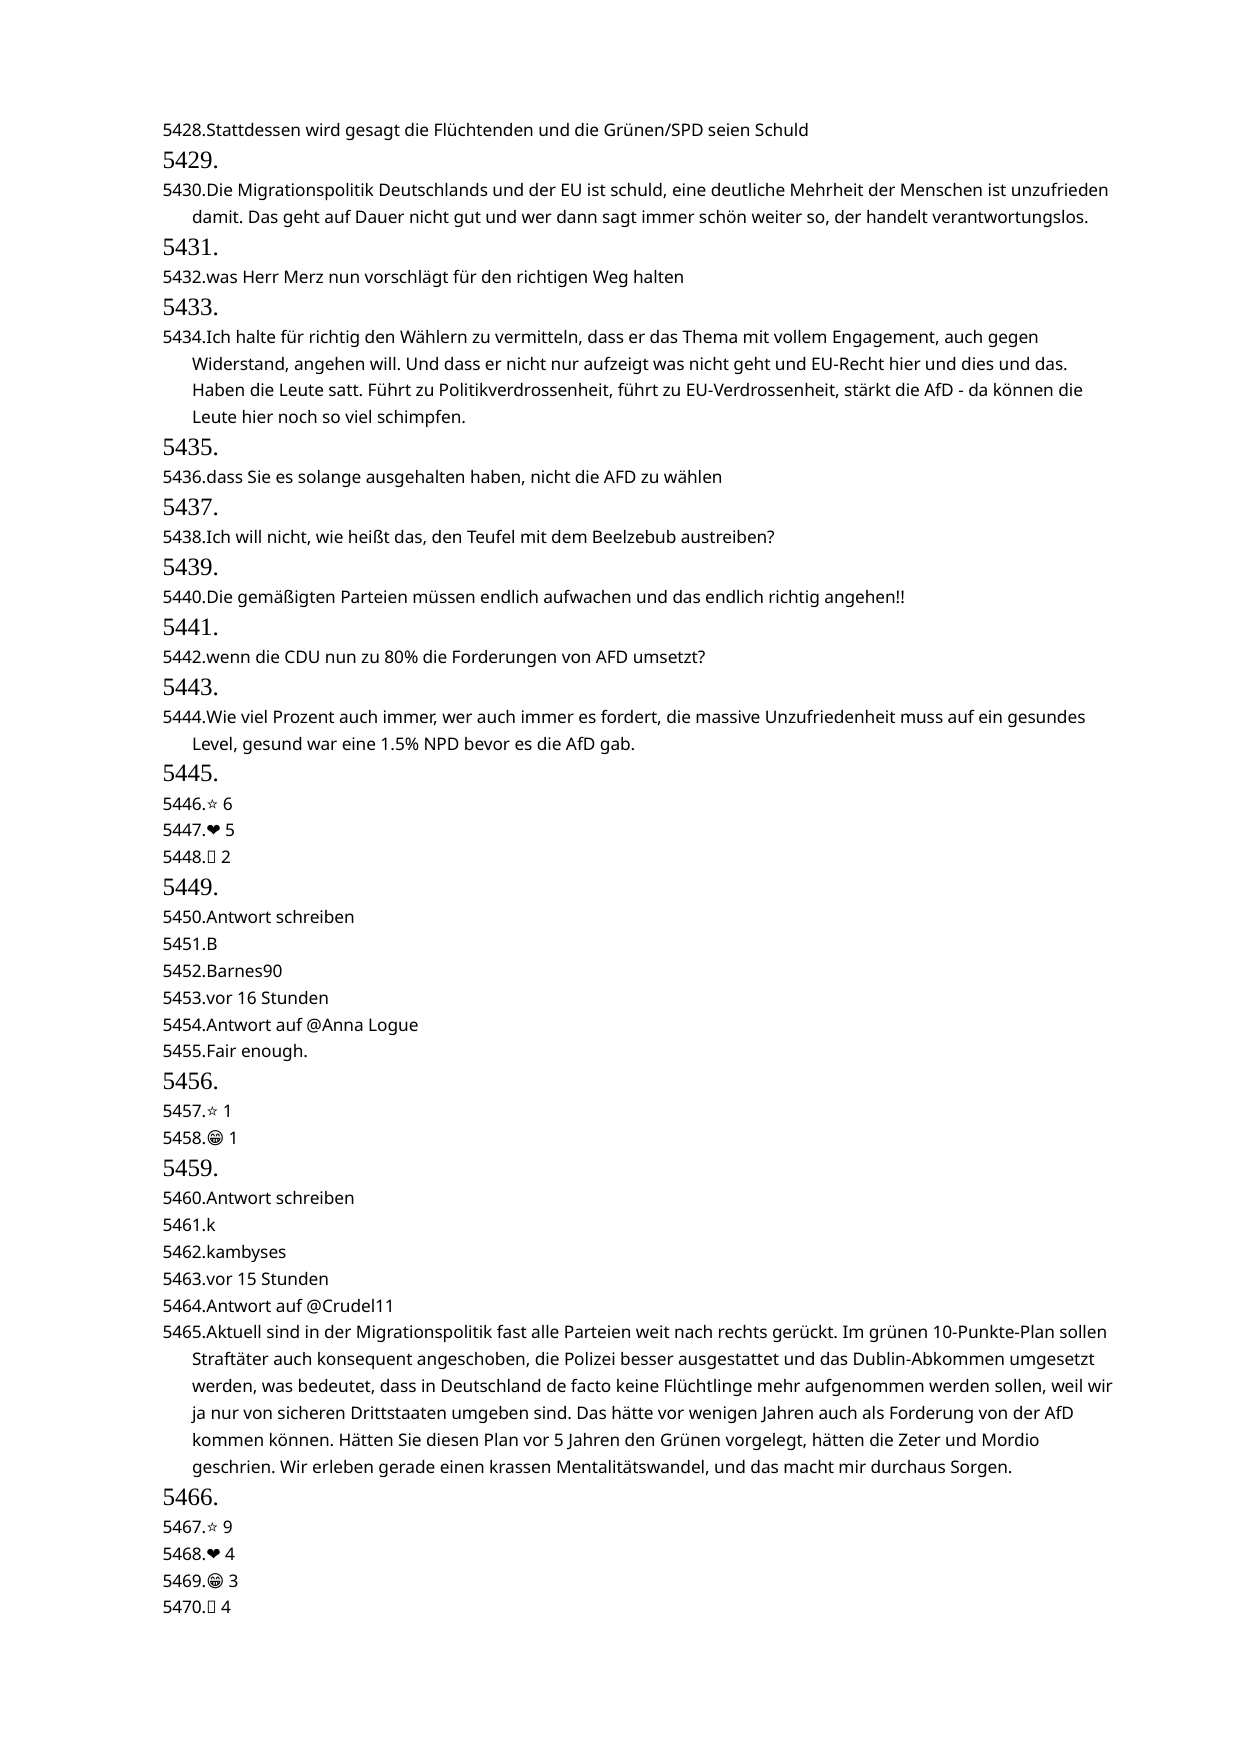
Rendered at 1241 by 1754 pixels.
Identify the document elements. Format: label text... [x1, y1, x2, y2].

list kambyses [162, 1240, 1122, 1263]
list B [162, 932, 1122, 956]
list wenn die CDU nun zu 80% die Forderungen von AFD umsetzt? [162, 645, 1122, 668]
list 🤨 2 [162, 845, 1122, 869]
list 😁 1 [162, 1126, 1122, 1150]
list ⭐️ 9 [162, 1515, 1122, 1538]
list Antwort schreiben [162, 1186, 1122, 1210]
list vor 15 Stunden [162, 1267, 1122, 1290]
list Ich halte für richtig den Wählern zu vermitteln, dass er das Thema mit vollem Engagement, auch gegen Widerstand, angehen will. Und dass er nicht nur aufzeigt was nicht geht und EU-Recht hier und dies und das. Haben die Leute satt. Führt zu Politikverdrossenheit, führt zu EU-Verdrossenheit, stärkt die AfD - da können die Leute hier noch so viel schimpfen. [162, 325, 1122, 429]
list ❤️ 4 [162, 1542, 1122, 1565]
list was Herr Merz nun vorschlägt für den richtigen Weg halten [162, 265, 1122, 288]
list ⭐️ 1 [162, 1099, 1122, 1123]
list Aktuell sind in der Migrationspolitik fast alle Parteien weit nach rechts gerückt. Im grünen 10-Punkte-Plan sollen Straftäter auch konsequent angeschoben, die Polizei besser ausgestattet und das Dublin-Abkommen umgesetzt werden, was bedeutet, dass in Deutschland de facto keine Flüchtlinge mehr aufgenommen werden sollen, weil wir ja nur von sicheren Drittstaaten umgeben sind. Das hätte vor wenigen Jahren auch als Forderung von der AfD kommen können. Hätten Sie diesen Plan vor 5 Jahren den Grünen vorgelegt, hätten die Zeter und Mordio geschrien. Wir erleben gerade einen krassen Mentalitätswandel, und das macht mir durchaus Sorgen. [162, 1321, 1122, 1478]
list Die Migrationspolitik Deutschlands und der EU ist schuld, eine deutliche Mehrheit der Menschen ist unzufrieden damit. Das geht auf Dauer nicht gut und wer dann sagt immer schön weiter so, der handelt verantwortungslos. [162, 178, 1122, 228]
list 🙁 4 [162, 1596, 1122, 1619]
list vor 16 Stunden [162, 986, 1122, 1009]
list Antwort auf @Crudel11 [162, 1294, 1122, 1317]
list Wie viel Prozent auch immer, wer auch immer es fordert, die massive Unzufriedenheit muss auf ein gesundes Level, gesund war eine 1.5% NPD bevor es die AfD gab. [162, 705, 1122, 755]
list Antwort auf @Anna Logue [162, 1013, 1122, 1036]
list Antwort schreiben [162, 905, 1122, 929]
list k [162, 1213, 1122, 1237]
list Stattdessen wird gesagt die Flüchtenden und die Grünen/SPD seien Schuld [162, 118, 1122, 142]
list ❤️ 5 [162, 818, 1122, 842]
list dass Sie es solange ausgehalten haben, nicht die AFD zu wählen [162, 465, 1122, 489]
list 😁 3 [162, 1569, 1122, 1592]
list Die gemäßigten Parteien müssen endlich aufwachen und das endlich richtig angehen!! [162, 585, 1122, 608]
list Barnes90 [162, 959, 1122, 982]
list Fair enough. [162, 1039, 1122, 1063]
list ⭐️ 6 [162, 792, 1122, 815]
list Ich will nicht, wie heißt das, den Teufel mit dem Beelzebub austreiben? [162, 525, 1122, 548]
